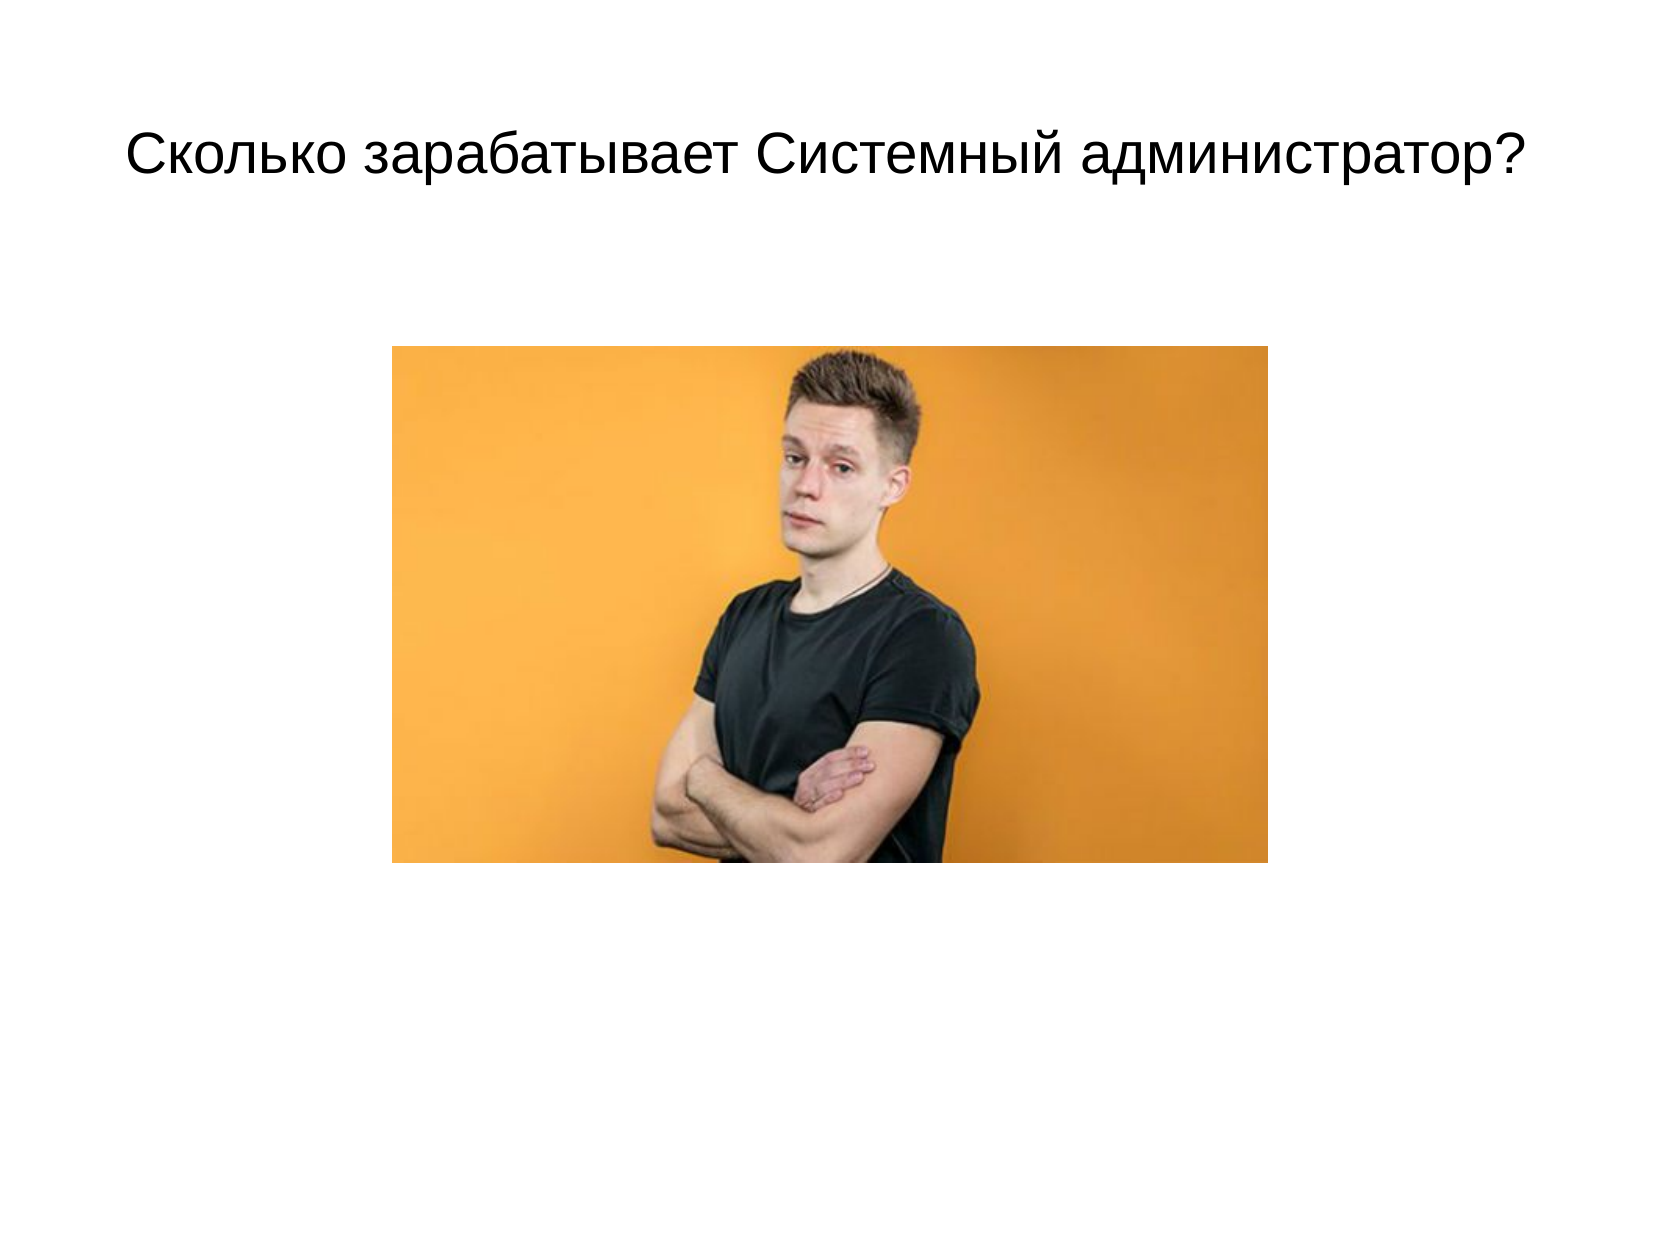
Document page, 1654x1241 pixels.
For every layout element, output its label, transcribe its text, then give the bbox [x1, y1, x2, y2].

title Сколько зарабатывает Системный администратор? [82, 49, 1571, 257]
picture [392, 346, 1268, 863]
